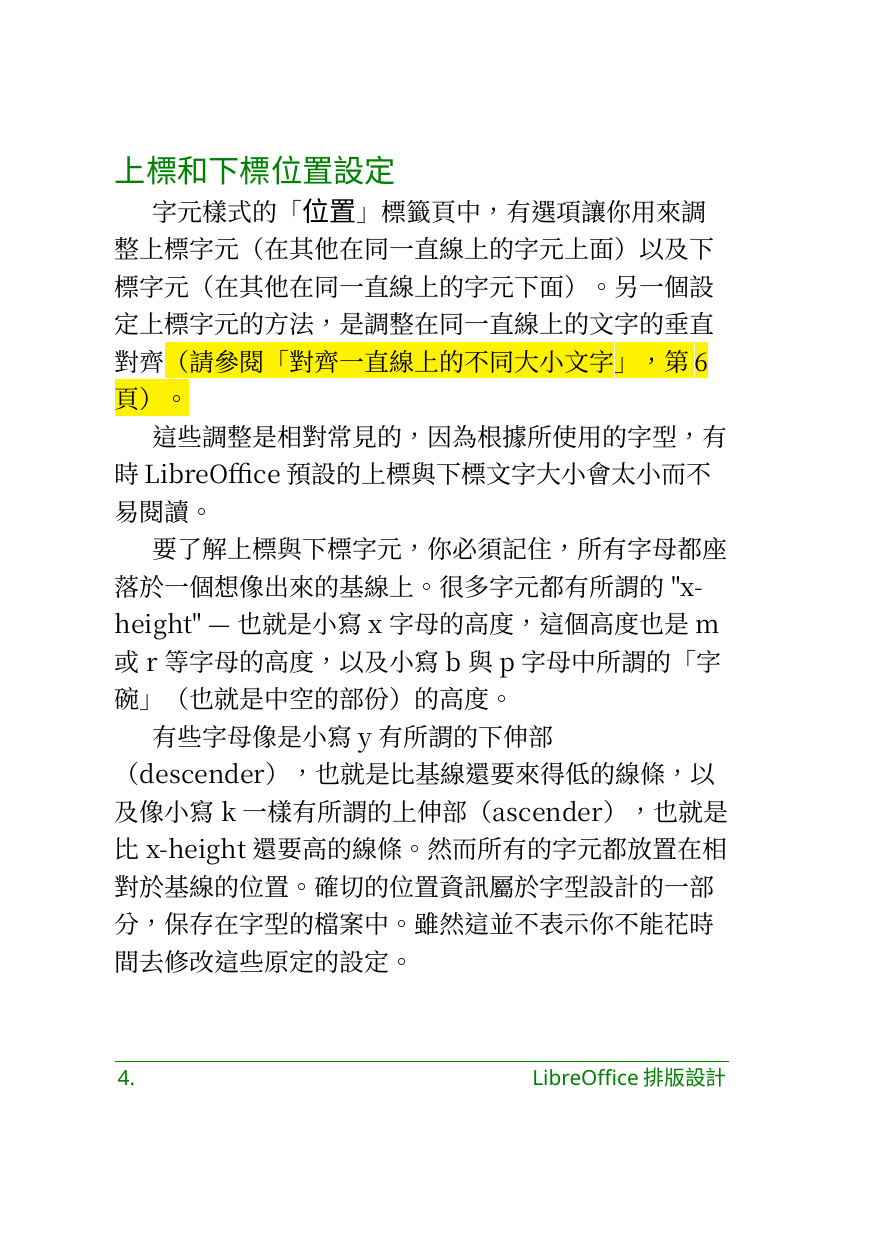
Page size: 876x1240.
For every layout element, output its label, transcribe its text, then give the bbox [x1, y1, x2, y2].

text 有些字母像是小寫 y 有所謂的下伸部（descender），也就是比基線還要來得低的線條，以及像小寫 k 一樣有所謂的上伸部（ascender），也就是比 x-height 還要高的線條。然而所有的字元都放置在相對於基線的位置。確切的位置資訊屬於字型設計的一部分，保存在字型的檔案中。雖然這並不表示你不能花時間去修改這些原定的設定。 [114, 716, 729, 978]
text 要了解上標與下標字元，你必須記住，所有字母都座落於一個想像出來的基線上。很多字元都有所謂的 "x-height" — 也就是小寫 x 字母的高度，這個高度也是 m 或 r 等字母的高度，以及小寫 b 與 p 字母中所謂的「字碗」（也就是中空的部份）的高度。 [114, 528, 729, 716]
text 這些調整是相對常見的，因為根據所使用的字型，有時LibreOffice預設的上標與下標文字大小會太小而不易閱讀。 [114, 416, 729, 528]
text 字元樣式的「位置」標籤頁中，有選項讓你用來調整上標字元（在其他在同一直線上的字元上面）以及下標字元（在其他在同一直線上的字元下面）。另一個設定上標字元的方法，是調整在同一直線上的文字的垂直對齊（請參閱「對齊一直線上的不同大小文字」，第6頁）。 [114, 191, 729, 416]
subtitle 上標和下標位置設定 [114, 146, 729, 191]
